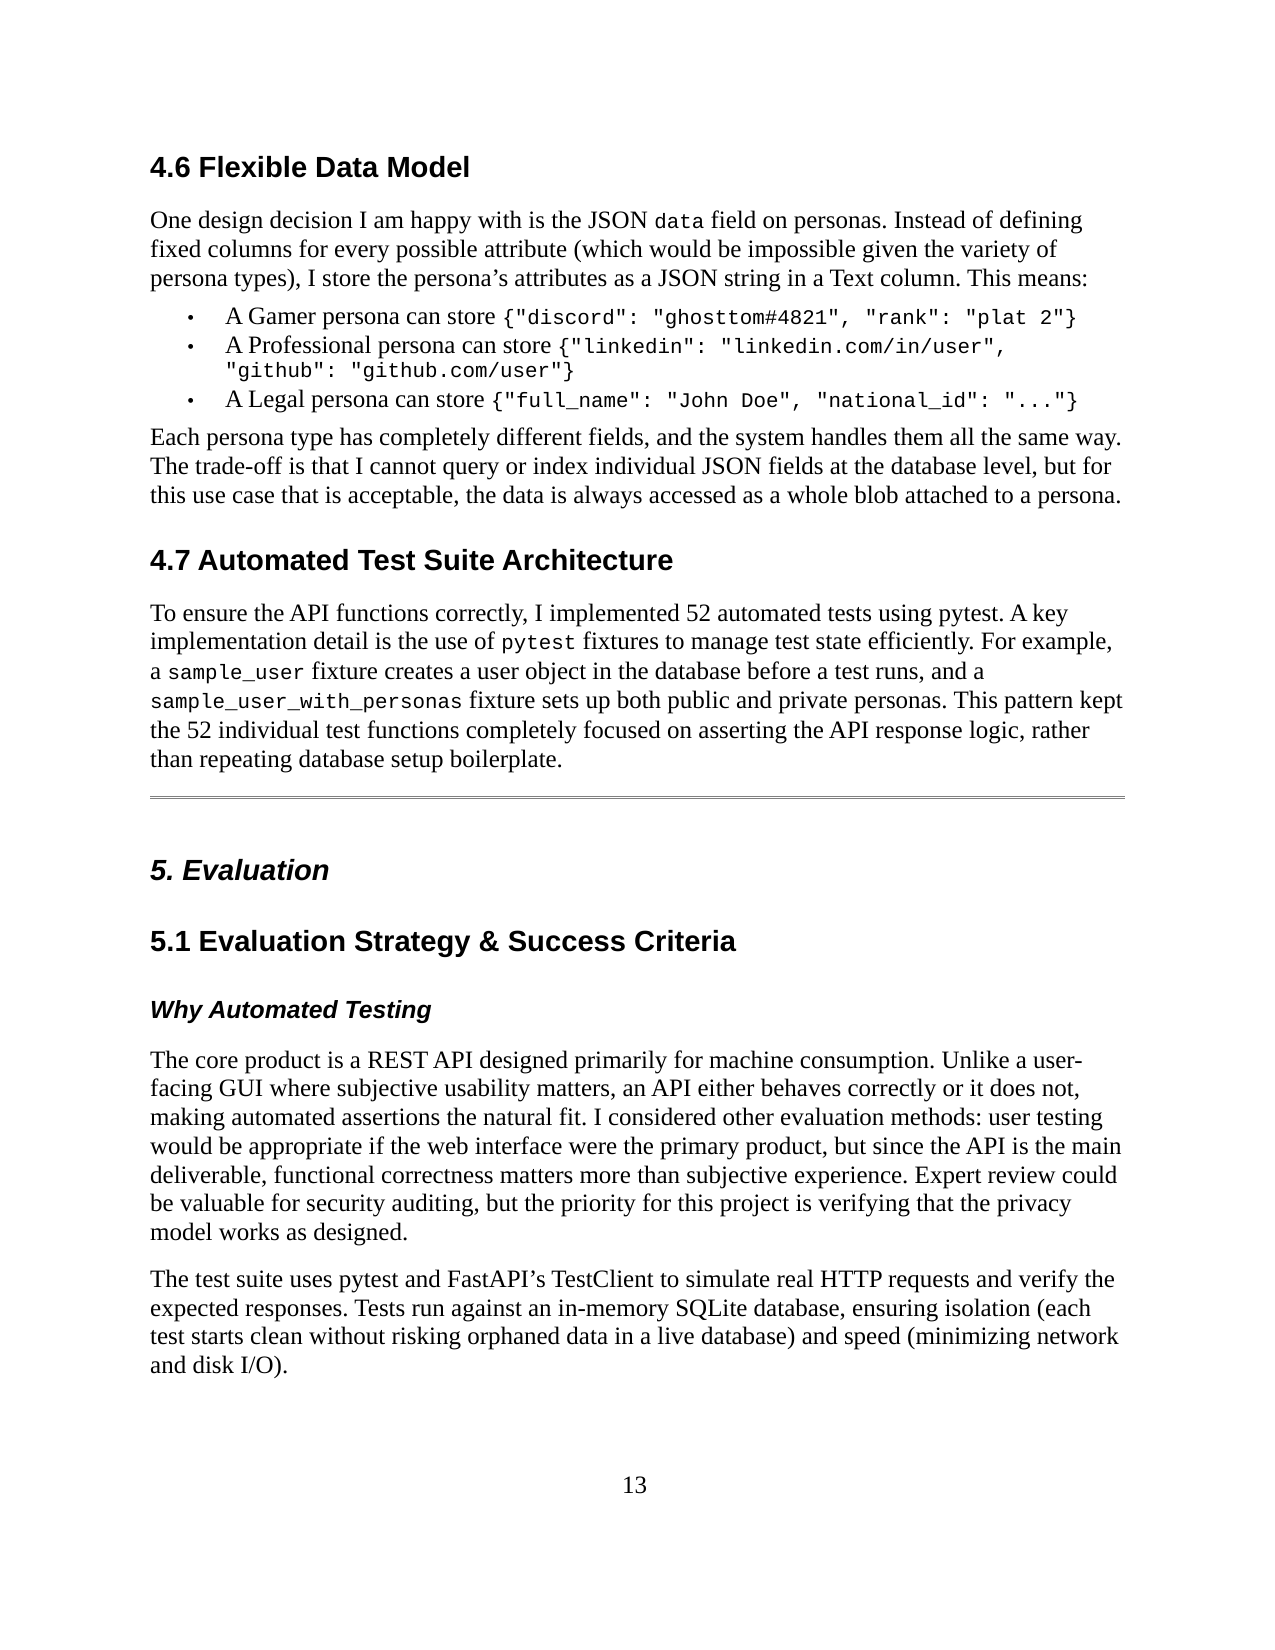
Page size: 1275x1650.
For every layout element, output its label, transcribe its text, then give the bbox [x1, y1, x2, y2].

text The core product is a REST API designed primarily for machine consumption. Unlike a user-facing GUI where subjective usability matters, an API either behaves correctly or it does not, making automated assertions the natural fit. I considered other evaluation methods: user testing would be appropriate if the web interface were the primary product, but since the API is the main deliverable, functional correctness matters more than subjective experience. Expert review could be valuable for security auditing, but the priority for this project is verifying that the privacy model works as designed. [150, 1045, 1125, 1246]
list A Gamer persona can store {"discord": "ghosttom#4821", "rank": "plat 2"} [187, 301, 1125, 331]
subtitle 5.1 Evaluation Strategy & Success Criteria [150, 924, 1125, 957]
text One design decision I am happy with is the JSON data field on personas. Instead of defining fixed columns for every possible attribute (which would be impossible given the variety of persona types), I store the persona’s attributes as a JSON string in a Text column. This means: [150, 205, 1125, 292]
subtitle Why Automated Testing [150, 995, 1125, 1023]
list A Legal persona can store {"full_name": "John Doe", "national_id": "..."} [187, 384, 1125, 413]
subtitle 4.7 Automated Test Suite Architecture [150, 543, 1125, 576]
text The test suite uses pytest and FastAPI’s TestClient to simulate real HTTP requests and verify the expected responses. Tests run against an in-memory SQLite database, ensuring isolation (each test starts clean without risking orphaned data in a live database) and speed (minimizing network and disk I/O). [150, 1264, 1125, 1379]
text To ensure the API functions correctly, I implemented 52 automated tests using pytest. A key implementation detail is the use of pytest fixtures to manage test state efficiently. For example, a sample_user fixture creates a user object in the database before a test runs, and a sample_user_with_personas fixture sets up both public and private personas. This pattern kept the 52 individual test functions completely focused on asserting the API response logic, rather than repeating database setup boilerplate. [150, 598, 1125, 773]
subtitle 4.6 Flexible Data Model [150, 150, 1125, 183]
subtitle 5. Evaluation [150, 853, 1125, 886]
text Each persona type has completely different fields, and the system handles them all the same way. The trade-off is that I cannot query or index individual JSON fields at the database level, but for this use case that is acceptable, the data is always accessed as a whole blob attached to a persona. [150, 422, 1125, 509]
list A Professional persona can store {"linkedin": "linkedin.com/in/user", "github": "github.com/user"} [187, 331, 1125, 384]
